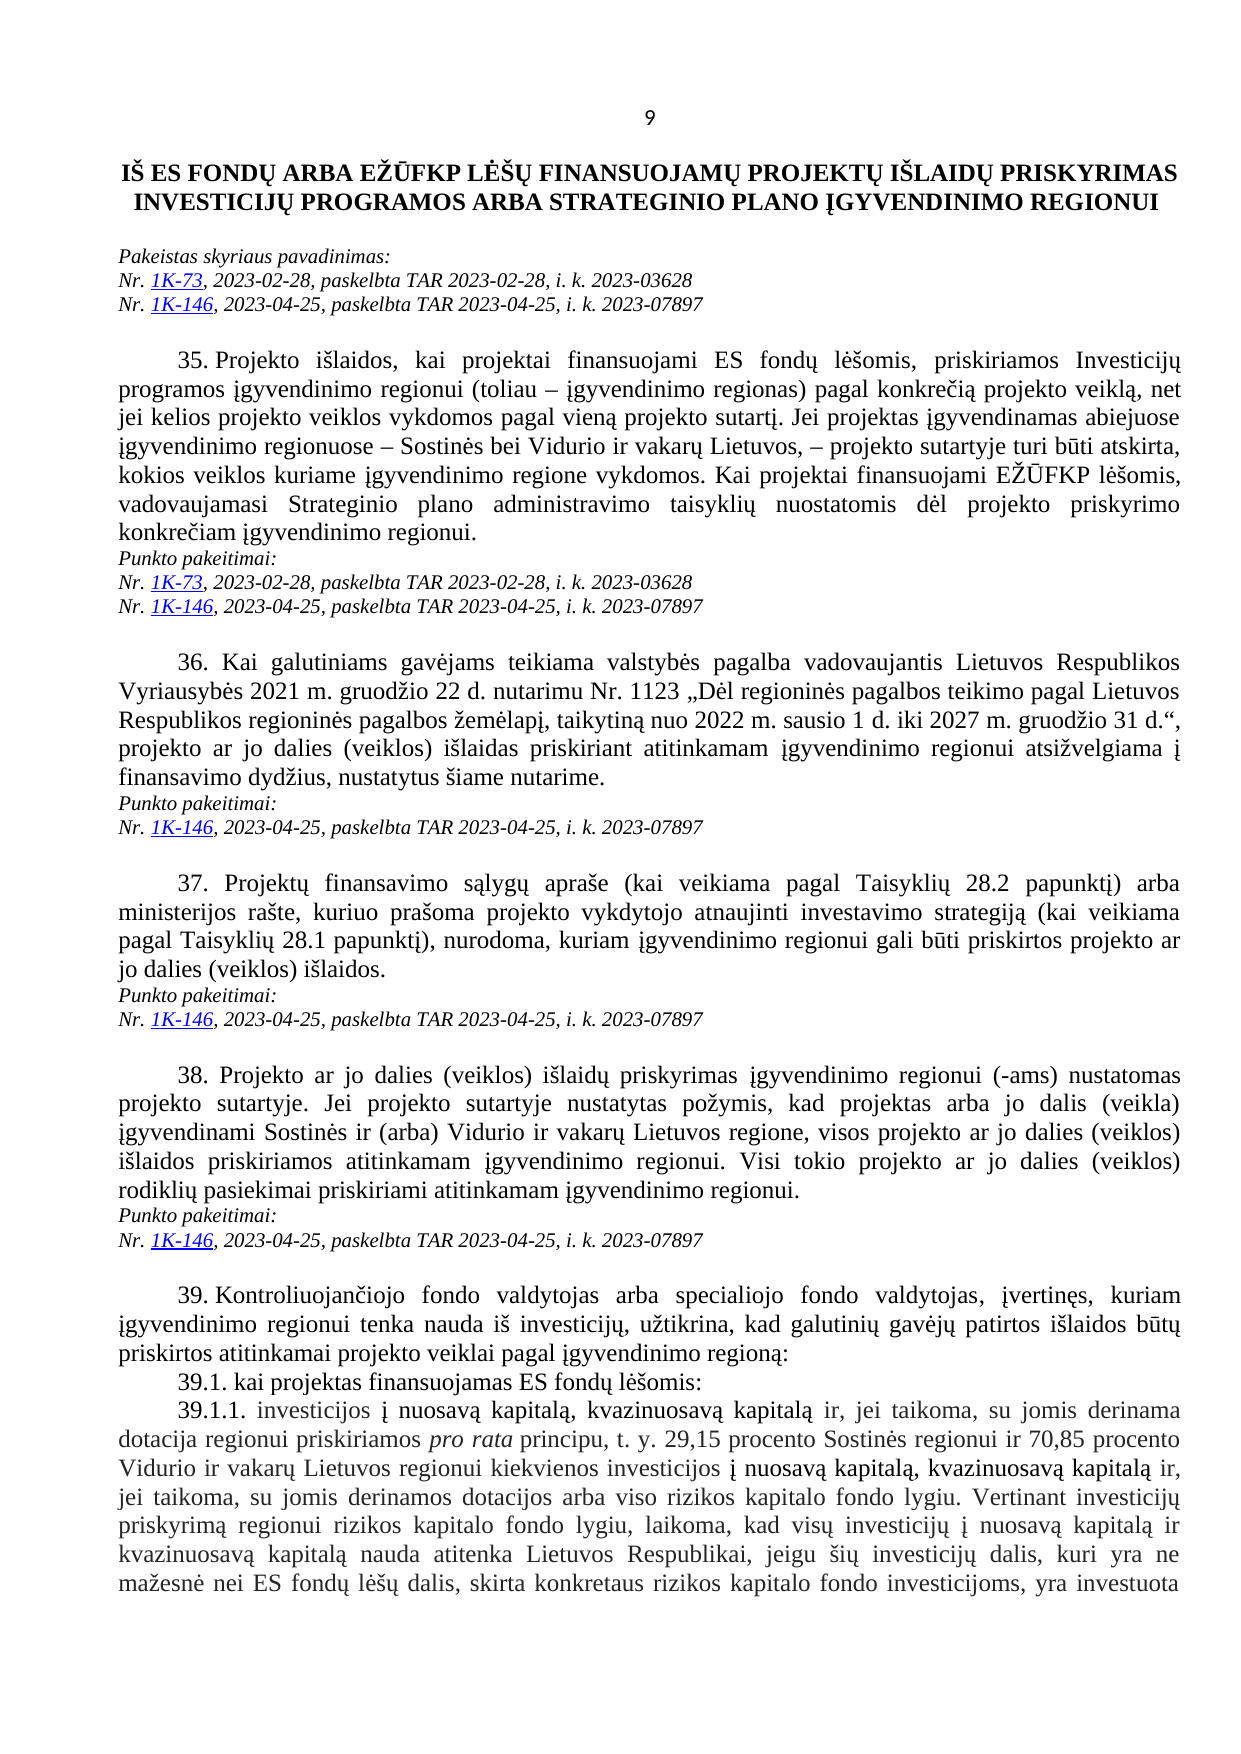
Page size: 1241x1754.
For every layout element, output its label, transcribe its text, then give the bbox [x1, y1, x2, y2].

text Pakeistas skyriaus pavadinimas: [118, 244, 1181, 268]
text Nr. 1K-146, 2023-04-25, paskelbta TAR 2023-04-25, i. k. 2023-07897 [118, 1007, 1181, 1031]
text 35. Projekto išlaidos, kai projektai finansuojami ES fondų lėšomis, priskiriamos Investicijų programos įgyvendinimo regionui (toliau – įgyvendinimo regionas) pagal konkrečią projekto veiklą, net jei kelios projekto veiklos vykdomos pagal vieną projekto sutartį. Jei projektas įgyvendinamas abiejuose įgyvendinimo regionuose – Sostinės bei Vidurio ir vakarų Lietuvos, – projekto sutartyje turi būti atskirta, kokios veiklos kuriame įgyvendinimo regione vykdomos. Kai projektai finansuojami EŽŪFKP lėšomis, vadovaujamasi Strateginio plano administravimo taisyklių nuostatomis dėl projekto priskyrimo konkrečiam įgyvendinimo regionui. [118, 345, 1181, 546]
text Nr. 1K-146, 2023-04-25, paskelbta TAR 2023-04-25, i. k. 2023-07897 [118, 1227, 1181, 1252]
text Punkto pakeitimai: [118, 983, 1181, 1007]
text IŠ ES FONDŲ ARBA EŽŪFKP LĖŠŲ FINANSUOJAMŲ PROJEKTŲ IŠLAIDŲ PRISKYRIMAS INVESTICIJŲ PROGRAMOS ARBA STRATEGINIO PLANO ĮGYVENDINIMO REGIONUI [118, 158, 1181, 215]
text Nr. 1K-146, 2023-04-25, paskelbta TAR 2023-04-25, i. k. 2023-07897 [118, 594, 1181, 618]
text Punkto pakeitimai: [118, 1203, 1181, 1227]
text 36. Kai galutiniams gavėjams teikiama valstybės pagalba vadovaujantis Lietuvos Respublikos Vyriausybės 2021 m. gruodžio 22 d. nutarimu Nr. 1123 „Dėl regioninės pagalbos teikimo pagal Lietuvos Respublikos regioninės pagalbos žemėlapį, taikytiną nuo 2022 m. sausio 1 d. iki 2027 m. gruodžio 31 d.“, projekto ar jo dalies (veiklos) išlaidas priskiriant atitinkamam įgyvendinimo regionui atsižvelgiama į finansavimo dydžius, nustatytus šiame nutarime. [118, 647, 1181, 791]
text Nr. 1K-146, 2023-04-25, paskelbta TAR 2023-04-25, i. k. 2023-07897 [118, 292, 1181, 316]
text Nr. 1K-146, 2023-04-25, paskelbta TAR 2023-04-25, i. k. 2023-07897 [118, 815, 1181, 839]
text 39. Kontroliuojančiojo fondo valdytojas arba specialiojo fondo valdytojas, įvertinęs, kuriam įgyvendinimo regionui tenka nauda iš investicijų, užtikrina, kad galutinių gavėjų patirtos išlaidos būtų priskirtos atitinkamai projekto veiklai pagal įgyvendinimo regioną: [118, 1280, 1181, 1367]
text Punkto pakeitimai: [118, 546, 1181, 570]
text Punkto pakeitimai: [118, 791, 1181, 815]
text 37. Projektų finansavimo sąlygų apraše (kai veikiama pagal Taisyklių 28.2 papunktį) arba ministerijos rašte, kuriuo prašoma projekto vykdytojo atnaujinti investavimo strategiją (kai veikiama pagal Taisyklių 28.1 papunktį), nurodoma, kuriam įgyvendinimo regionui gali būti priskirtos projekto ar jo dalies (veiklos) išlaidos. [118, 868, 1181, 983]
text 39.1. kai projektas finansuojamas ES fondų lėšomis: [118, 1367, 1181, 1395]
text Nr. 1K-73, 2023-02-28, paskelbta TAR 2023-02-28, i. k. 2023-03628 [118, 570, 1181, 594]
text 38. Projekto ar jo dalies (veiklos) išlaidų priskyrimas įgyvendinimo regionui (-ams) nustatomas projekto sutartyje. Jei projekto sutartyje nustatytas požymis, kad projektas arba jo dalis (veikla) įgyvendinami Sostinės ir (arba) Vidurio ir vakarų Lietuvos regione, visos projekto ar jo dalies (veiklos) išlaidos priskiriamos atitinkamam įgyvendinimo regionui. Visi tokio projekto ar jo dalies (veiklos) rodiklių pasiekimai priskiriami atitinkamam įgyvendinimo regionui. [118, 1060, 1181, 1203]
text 39.1.1. investicijos į nuosavą kapitalą, kvazinuosavą kapitalą ir, jei taikoma, su jomis derinama dotacija regionui priskiriamos pro rata principu, t. y. 29,15 procento Sostinės regionui ir 70,85 procento Vidurio ir vakarų Lietuvos regionui kiekvienos investicijos į nuosavą kapitalą, kvazinuosavą kapitalą ir, jei taikoma, su jomis derinamos dotacijos arba viso rizikos kapitalo fondo lygiu. Vertinant investicijų priskyrimą regionui rizikos kapitalo fondo lygiu, laikoma, kad visų investicijų į nuosavą kapitalą ir kvazinuosavą kapitalą nauda atitenka Lietuvos Respublikai, jeigu šių investicijų dalis, kuri yra ne mažesnė nei ES fondų lėšų dalis, skirta konkretaus rizikos kapitalo fondo investicijoms, yra investuota [118, 1395, 1181, 1597]
text Nr. 1K-73, 2023-02-28, paskelbta TAR 2023-02-28, i. k. 2023-03628 [118, 268, 1181, 292]
